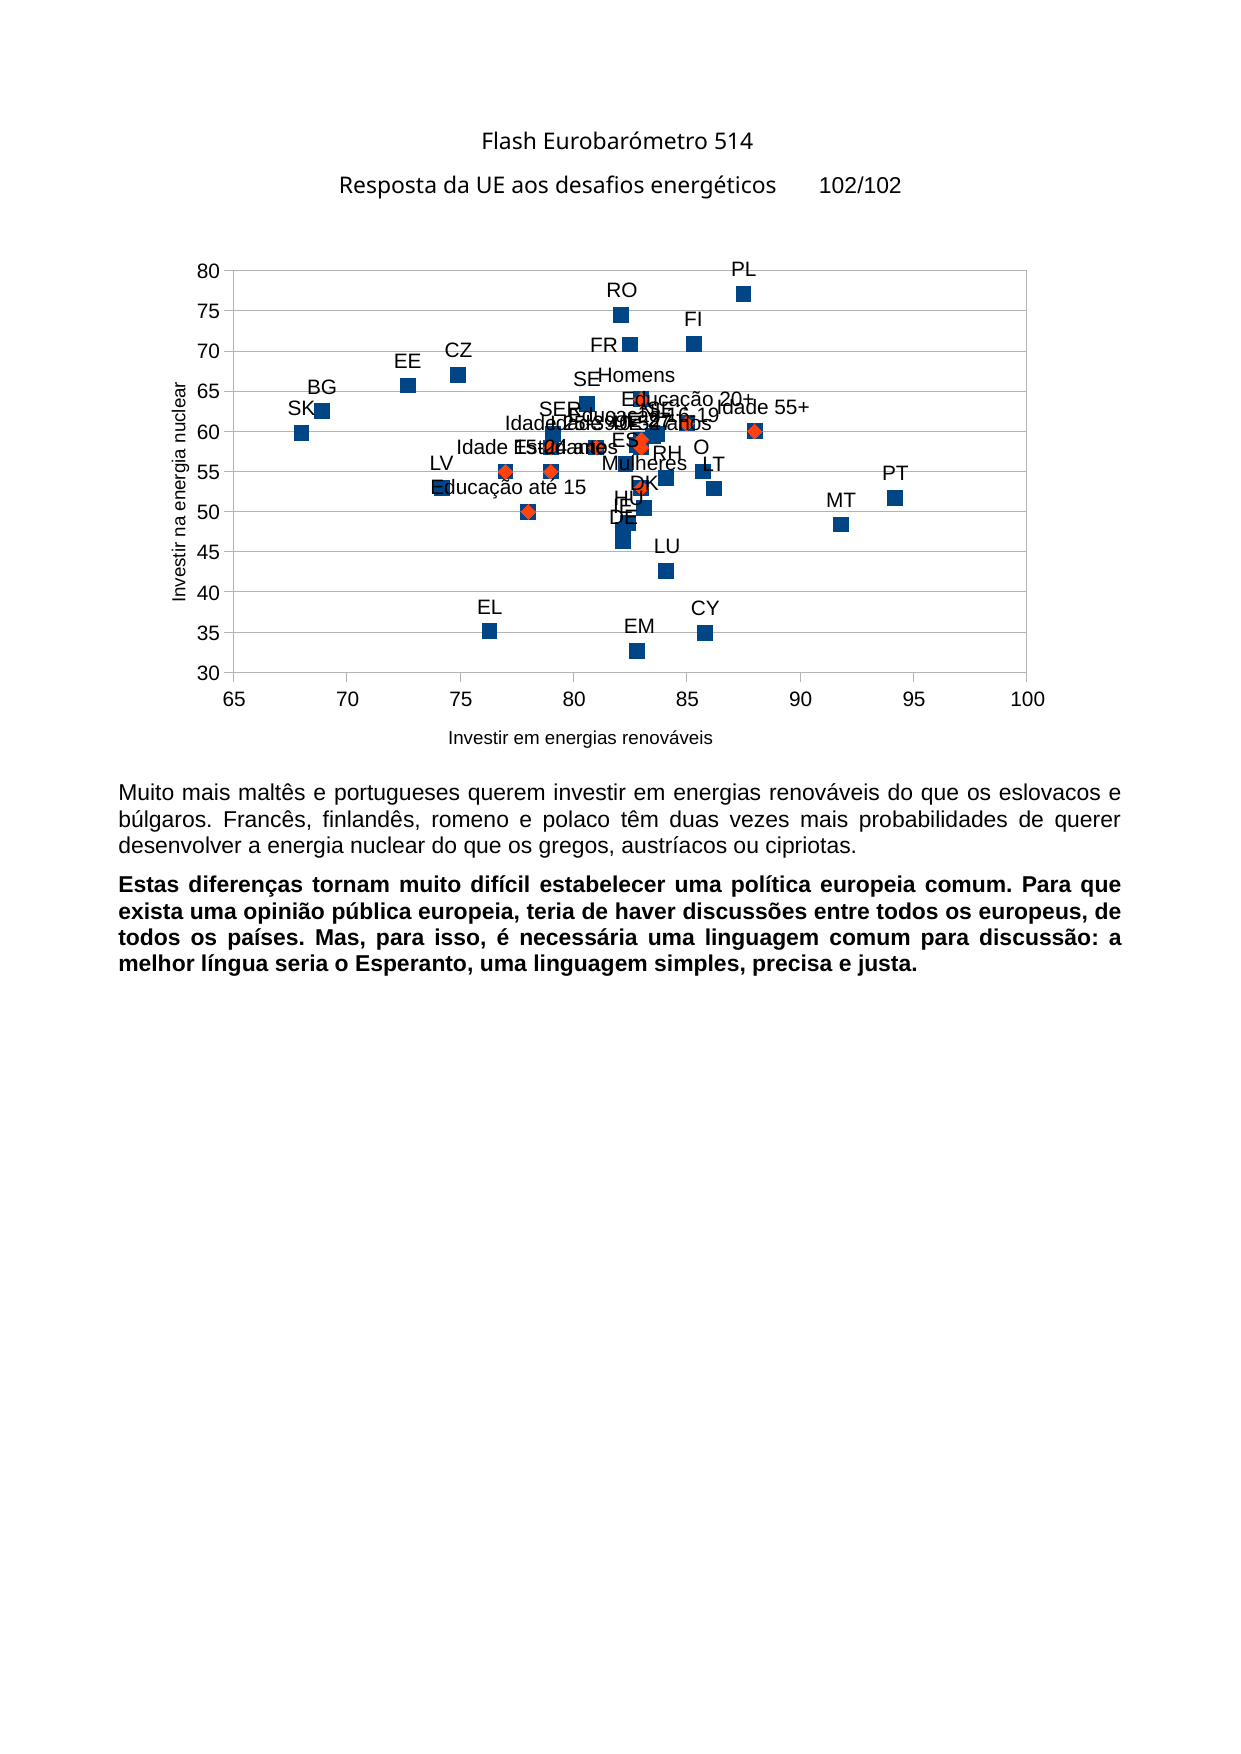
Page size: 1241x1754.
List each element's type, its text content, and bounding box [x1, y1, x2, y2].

text Muito mais maltês e portugueses querem investir em energias renováveis do que os eslovacos e búlgaros. Francês, finlandês, romeno e polaco têm duas vezes mais probabilidades de querer desenvolver a energia nuclear do que os gregos, austríacos ou cipriotas. [118, 229, 1122, 858]
text Estas diferenças tornam muito difícil estabelecer uma política europeia comum. Para que exista uma opinião pública europeia, teria de haver discussões entre todos os europeus, de todos os países. Mas, para isso, é necessária uma linguagem comum para discussão: a melhor língua seria o Esperanto, uma linguagem simples, precisa e justa. [118, 871, 1122, 977]
